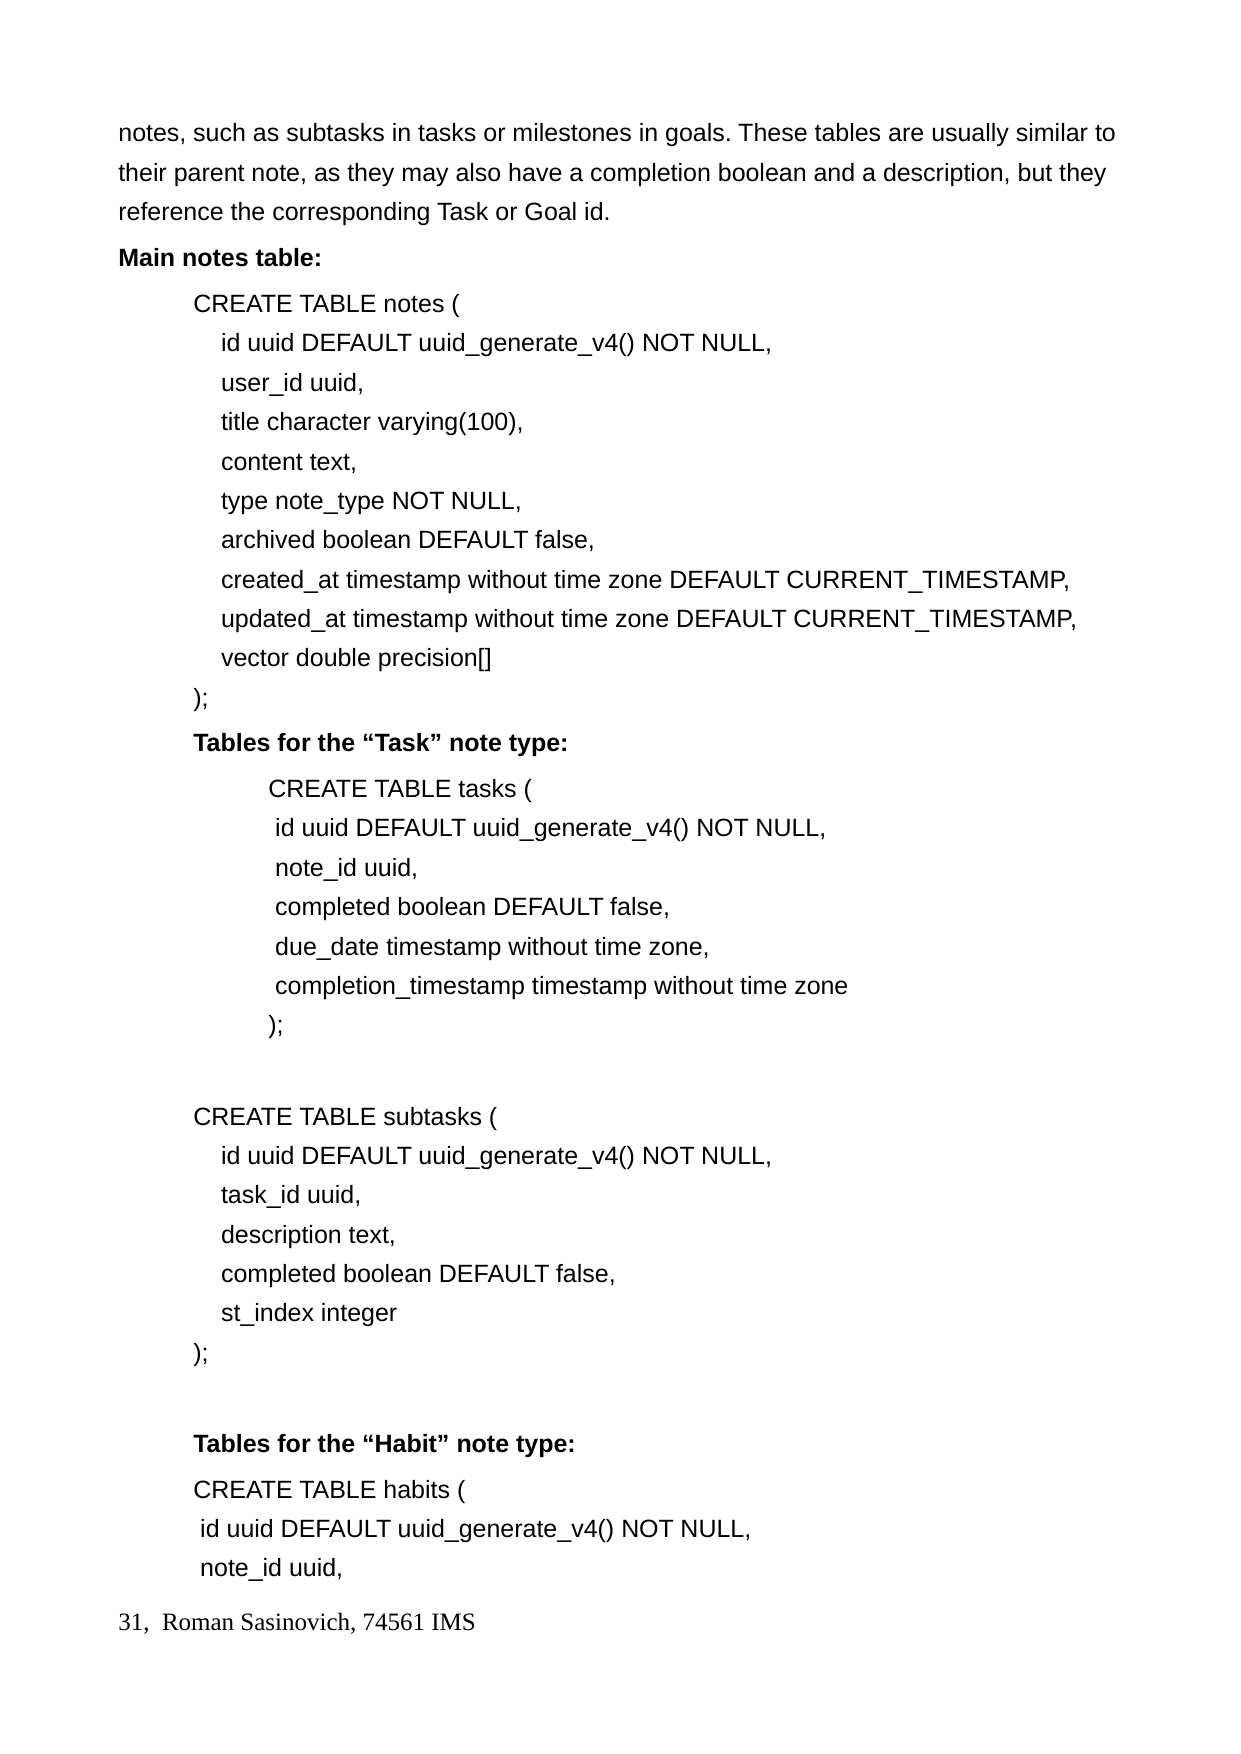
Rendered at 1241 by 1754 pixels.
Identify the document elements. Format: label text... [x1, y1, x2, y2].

list notes, such as subtasks in tasks or milestones in goals. These tables are usually similar to their parent note, as they may also have a completion boolean and a description, but they reference the corresponding Task or Goal id. [118, 118, 1122, 226]
text CREATE TABLE notes ( id uuid DEFAULT uuid_generate_v4() NOT NULL, user_id uuid, title character varying(100), content text, type note_type NOT NULL, archived boolean DEFAULT false, created_at timestamp without time zone DEFAULT CURRENT_TIMESTAMP, updated_at timestamp without time zone DEFAULT CURRENT_TIMESTAMP, vector double precision[] ); [193, 289, 1122, 711]
text CREATE TABLE tasks ( id uuid DEFAULT uuid_generate_v4() NOT NULL, note_id uuid, completed boolean DEFAULT false, due_date timestamp without time zone, completion_timestamp timestamp without time zone ); [268, 774, 1122, 1039]
text Tables for the “Habit” note type: [193, 1429, 1122, 1458]
list Main notes table: [118, 243, 1122, 272]
text CREATE TABLE subtasks ( id uuid DEFAULT uuid_generate_v4() NOT NULL, task_id uuid, description text, completed boolean DEFAULT false, st_index integer ); [193, 1101, 1122, 1366]
text CREATE TABLE habits ( id uuid DEFAULT uuid_generate_v4() NOT NULL, note_id uuid, [193, 1474, 1122, 1582]
text Tables for the “Task” note type: [193, 728, 1122, 757]
